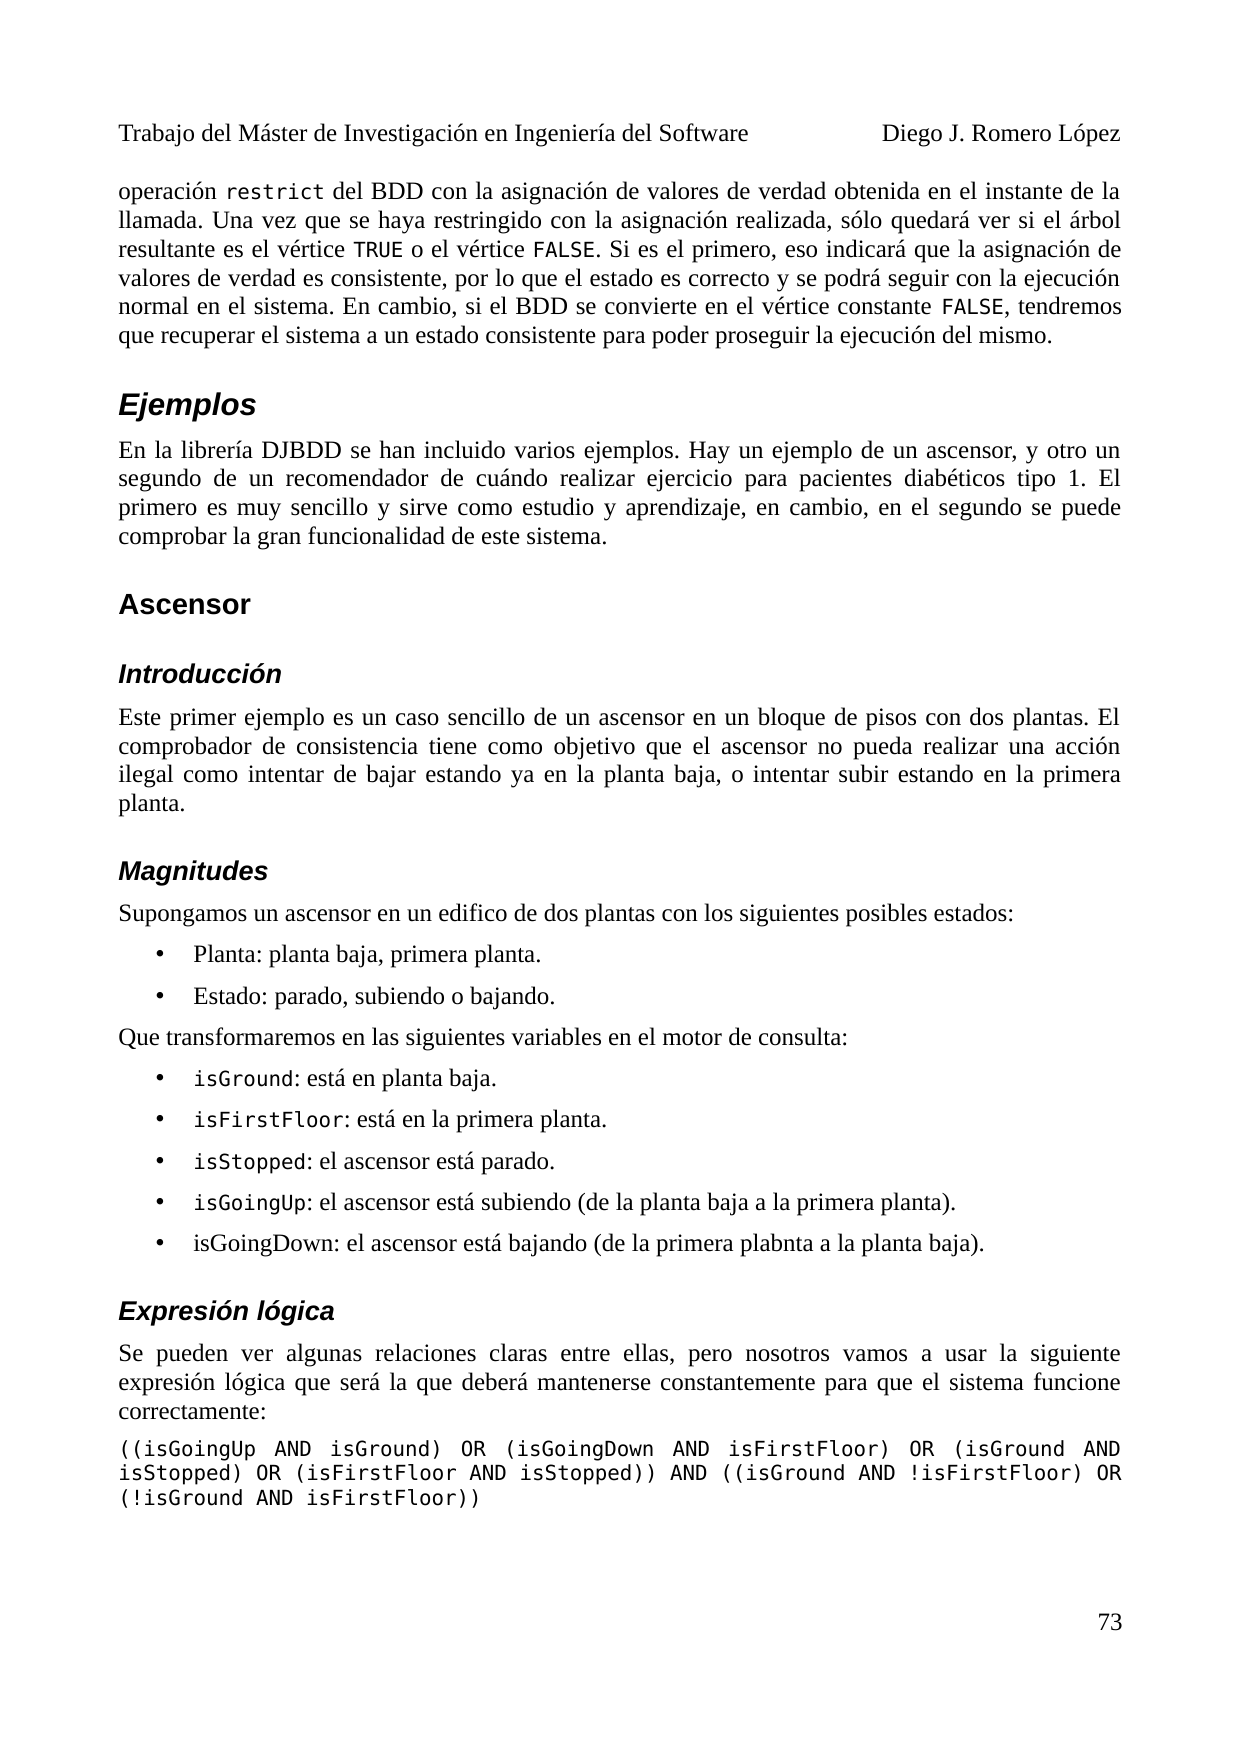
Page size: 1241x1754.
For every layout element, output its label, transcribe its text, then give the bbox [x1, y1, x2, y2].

list isGoingDown: el ascensor está bajando (de la primera plabnta a la planta baja). [156, 1228, 1122, 1257]
subtitle Magnitudes [118, 854, 1122, 886]
list Estado: parado, subiendo o bajando. [156, 981, 1122, 1009]
subtitle Expresión lógica [118, 1294, 1122, 1326]
subtitle Ejemplos [118, 386, 1122, 422]
text ((isGoingUp AND isGround) OR (isGoingDown AND isFirstFloor) OR (isGround AND isStopped) OR (isFirstFloor AND isStopped)) AND ((isGround AND !isFirstFloor) OR (!isGround AND isFirstFloor)) [118, 1437, 1122, 1510]
list isGround: está en planta baja. [156, 1063, 1122, 1092]
subtitle Ascensor [118, 587, 1122, 621]
text En la librería DJBDD se han incluido varios ejemplos. Hay un ejemplo de un ascensor, y otro un segundo de un recomendador de cuándo realizar ejercicio para pacientes diabéticos tipo 1. El primero es muy sencillo y sirve como estudio y aprendizaje, en cambio, en el segundo se puede comprobar la gran funcionalidad de este sistema. [118, 435, 1122, 550]
list Planta: planta baja, primera planta. [156, 939, 1122, 968]
text operación restrict del BDD con la asignación de valores de verdad obtenida en el instante de la llamada. Una vez que se haya restringido con la asignación realizada, sólo quedará ver si el árbol resultante es el vértice TRUE o el vértice FALSE. Si es el primero, eso indicará que la asignación de valores de verdad es consistente, por lo que el estado es correcto y se podrá seguir con la ejecución normal en el sistema. En cambio, si el BDD se convierte en el vértice constante FALSE, tendremos que recuperar el sistema a un estado consistente para poder proseguir la ejecución del mismo. [118, 176, 1122, 349]
text Supongamos un ascensor en un edifico de dos plantas con los siguientes posibles estados: [118, 898, 1122, 927]
list isGoingUp: el ascensor está subiendo (de la planta baja a la primera planta). [156, 1187, 1122, 1216]
list isStopped: el ascensor está parado. [156, 1146, 1122, 1174]
text Se pueden ver algunas relaciones claras entre ellas, pero nosotros vamos a usar la siguiente expresión lógica que será la que deberá mantenerse constantemente para que el sistema funcione correctamente: [118, 1338, 1122, 1424]
subtitle Introducción [118, 658, 1122, 689]
list isFirstFloor: está en la primera planta. [156, 1104, 1122, 1133]
text Este primer ejemplo es un caso sencillo de un ascensor en un bloque de pisos con dos plantas. El comprobador de consistencia tiene como objetivo que el ascensor no pueda realizar una acción ilegal como intentar de bajar estando ya en la planta baja, o intentar subir estando en la primera planta. [118, 702, 1122, 817]
text Que transformaremos en las siguientes variables en el motor de consulta: [118, 1022, 1122, 1051]
